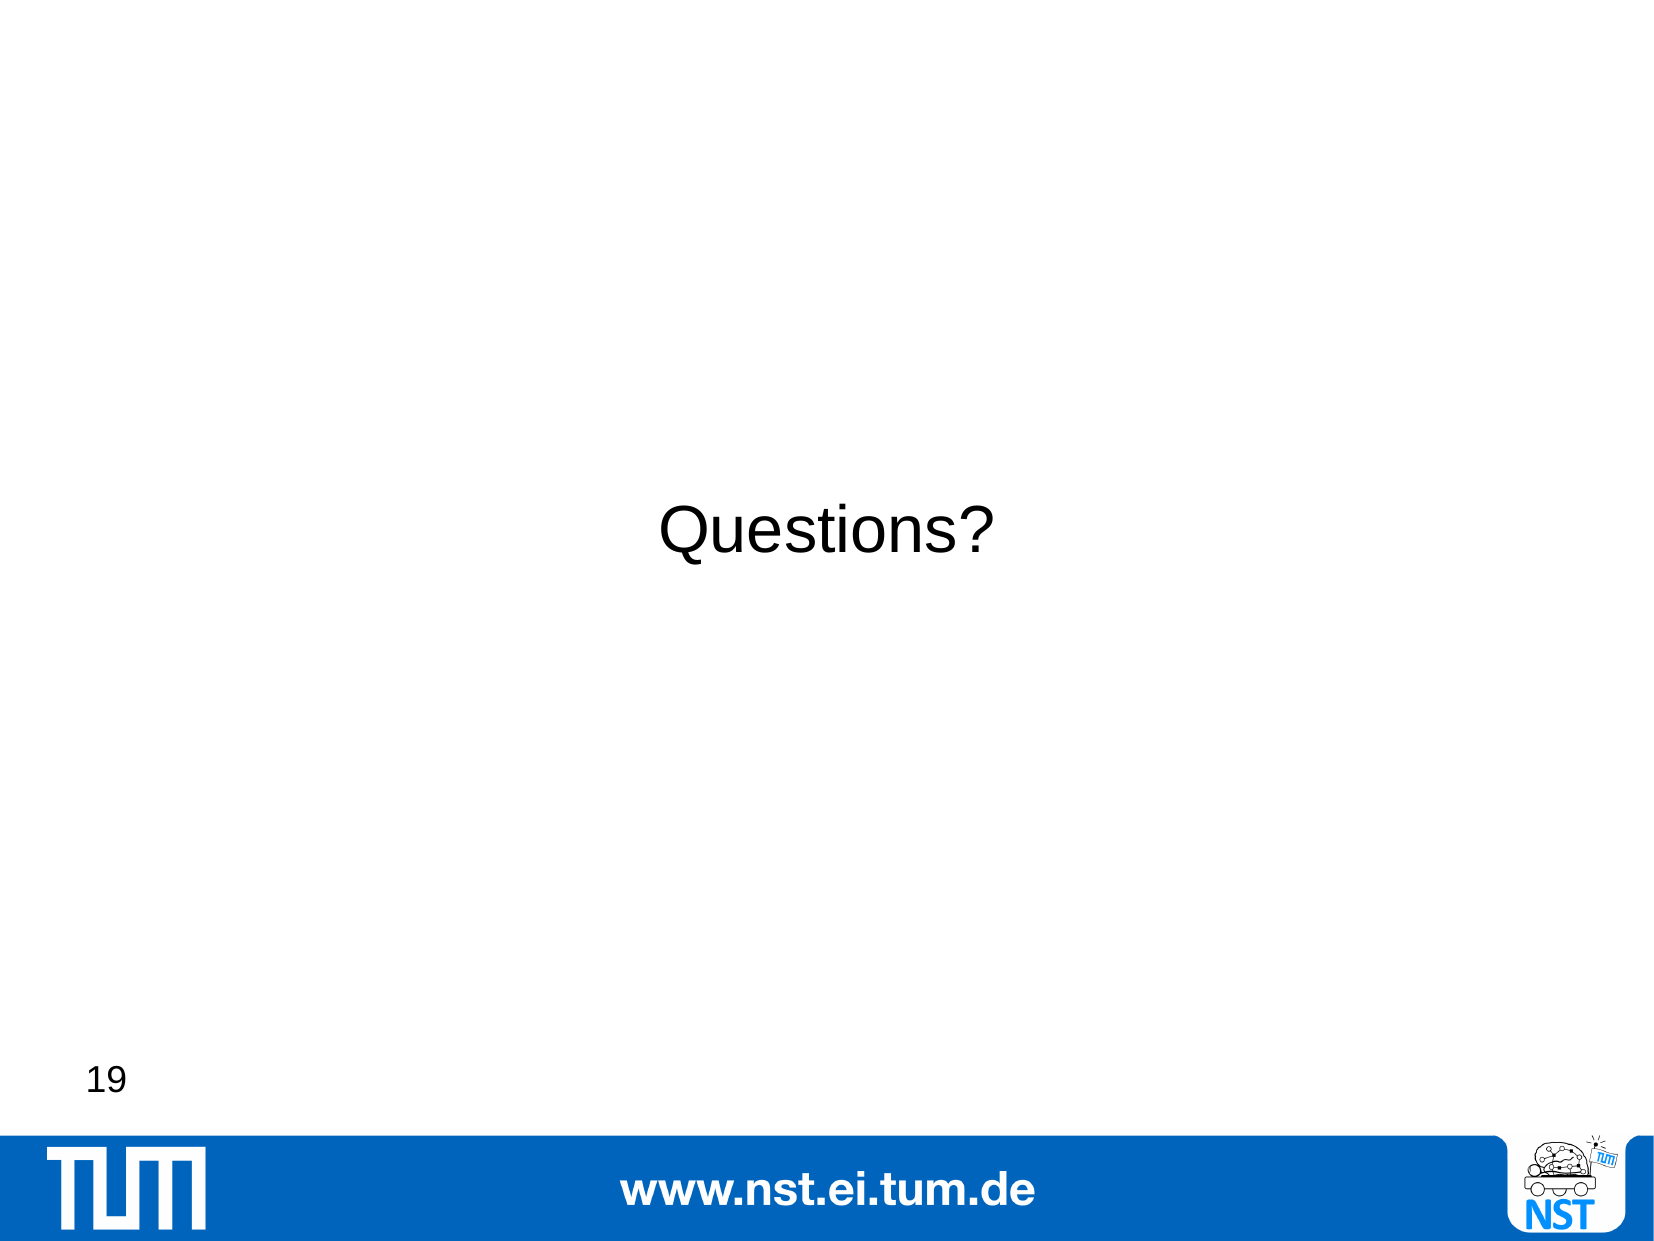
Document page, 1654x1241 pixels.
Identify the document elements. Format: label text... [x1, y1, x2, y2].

subtitle Questions? [82, 49, 1571, 1010]
picture [0, 1134, 1654, 1241]
